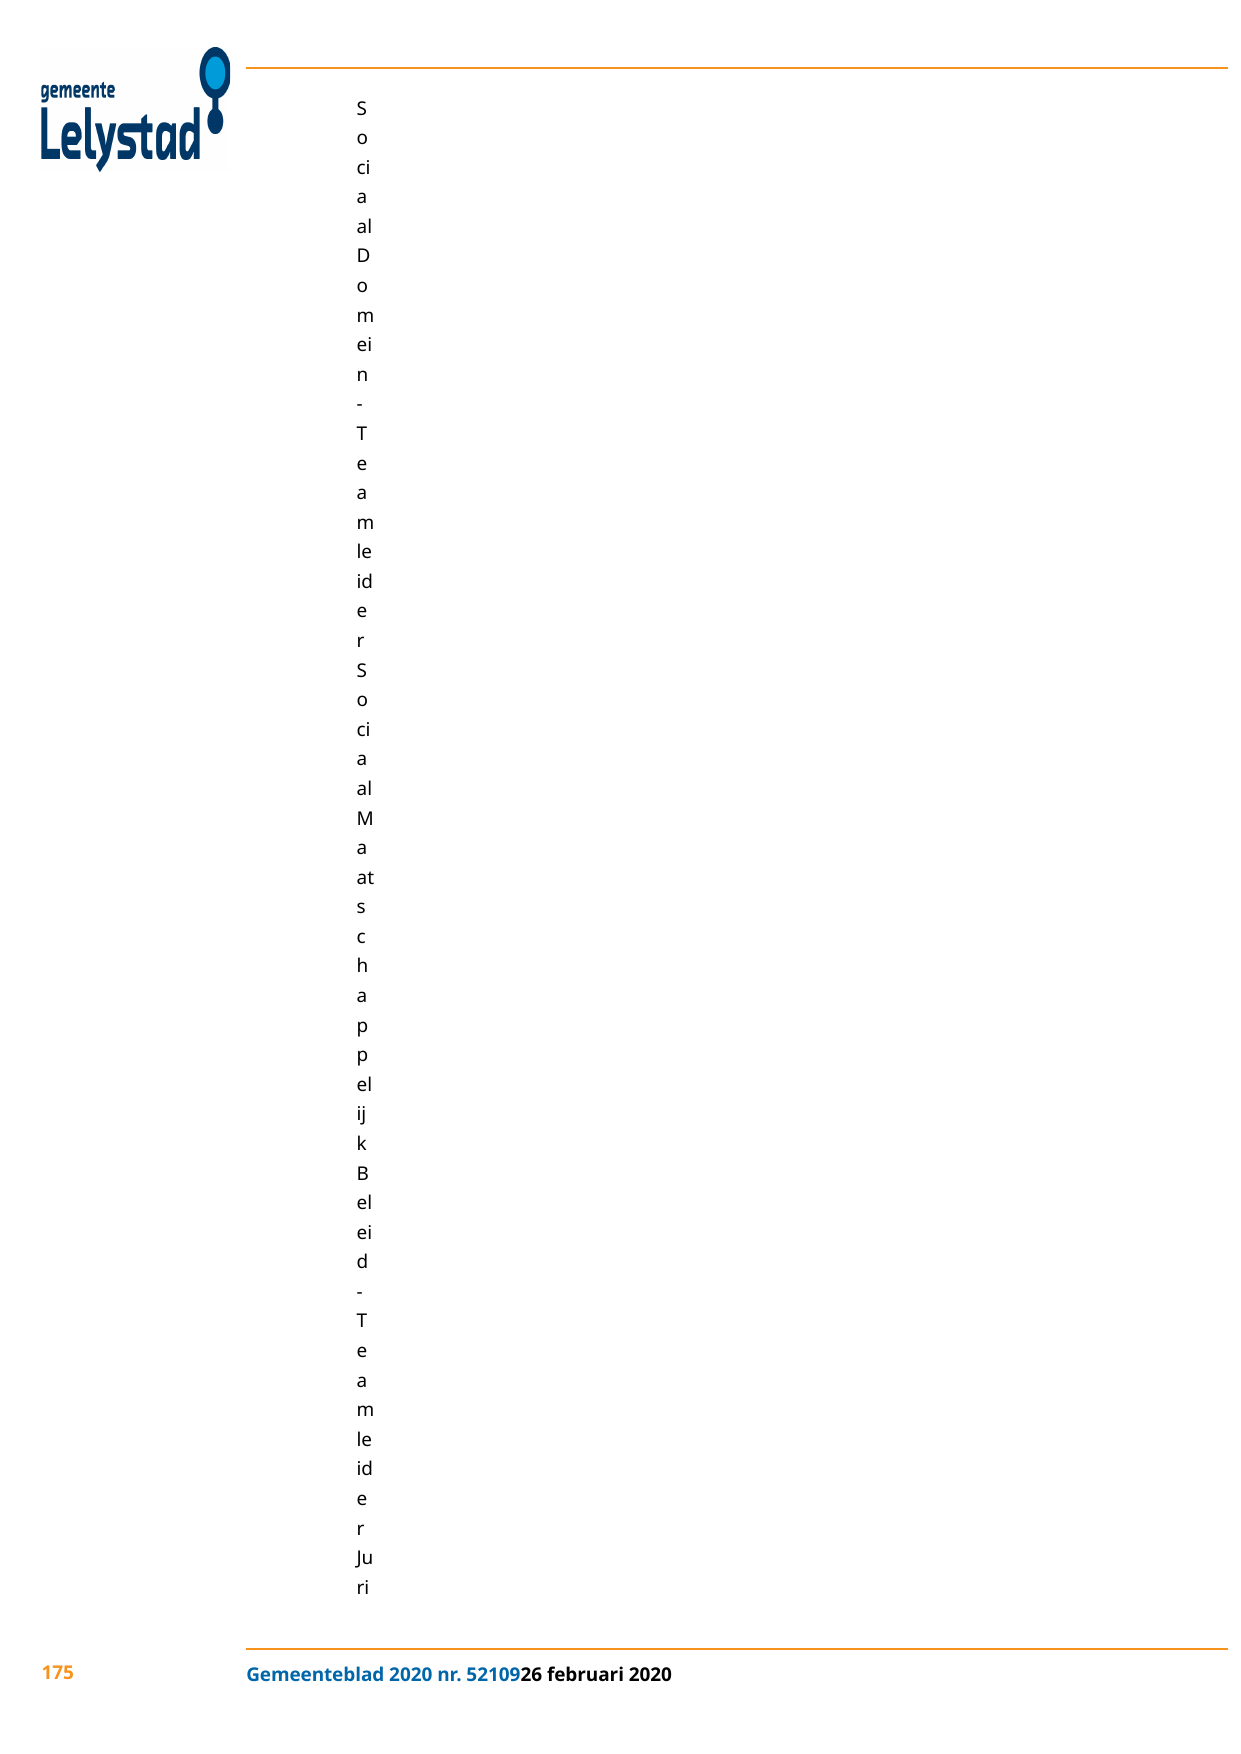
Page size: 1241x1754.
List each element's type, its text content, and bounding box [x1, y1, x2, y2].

table_cell [338, 95, 356, 1600]
table_cell Sociaal Domein - Teamleider Sociaal Maatschappelijk Beleid - Teamleider Juri [356, 95, 374, 1600]
table_cell [320, 95, 338, 1600]
table_cell [664, 95, 681, 1600]
table_cell [537, 95, 555, 1600]
table_cell [609, 95, 627, 1600]
table_cell [591, 95, 609, 1600]
table_cell [248, 95, 266, 1600]
table_cell [555, 95, 573, 1600]
table_cell [465, 95, 501, 1600]
table_cell [501, 95, 537, 1600]
table_cell [411, 95, 429, 1600]
table_cell [266, 95, 302, 1600]
table_cell [302, 95, 320, 1600]
table_cell [645, 95, 663, 1600]
table_cell [627, 95, 645, 1600]
table_cell [393, 95, 411, 1600]
table_cell [374, 95, 392, 1600]
table_cell [573, 95, 591, 1600]
picture [41, 47, 231, 172]
table_cell [429, 95, 465, 1600]
